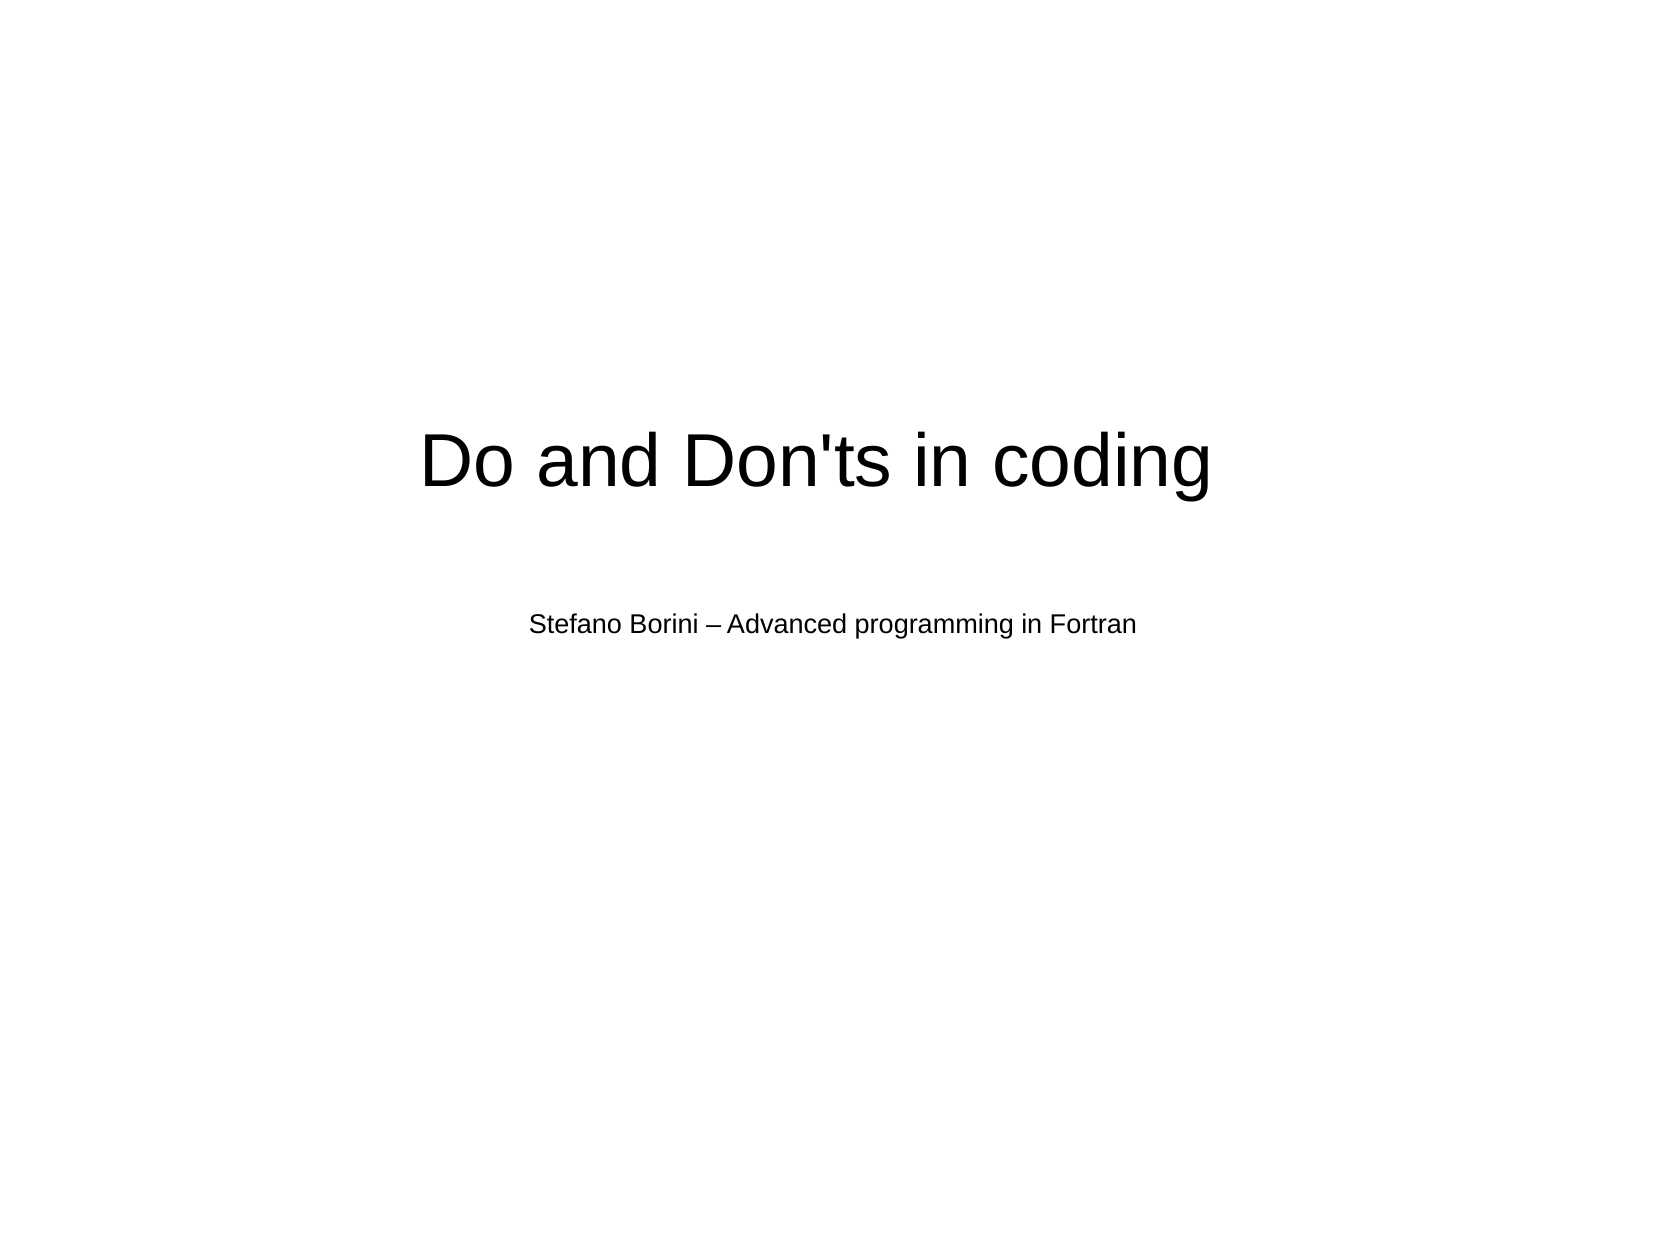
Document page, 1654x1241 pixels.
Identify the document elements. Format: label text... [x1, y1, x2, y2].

text_box Do and Don'ts in coding [405, 411, 1229, 511]
text_box Stefano Borini – Advanced programming in Fortran [514, 601, 1152, 648]
